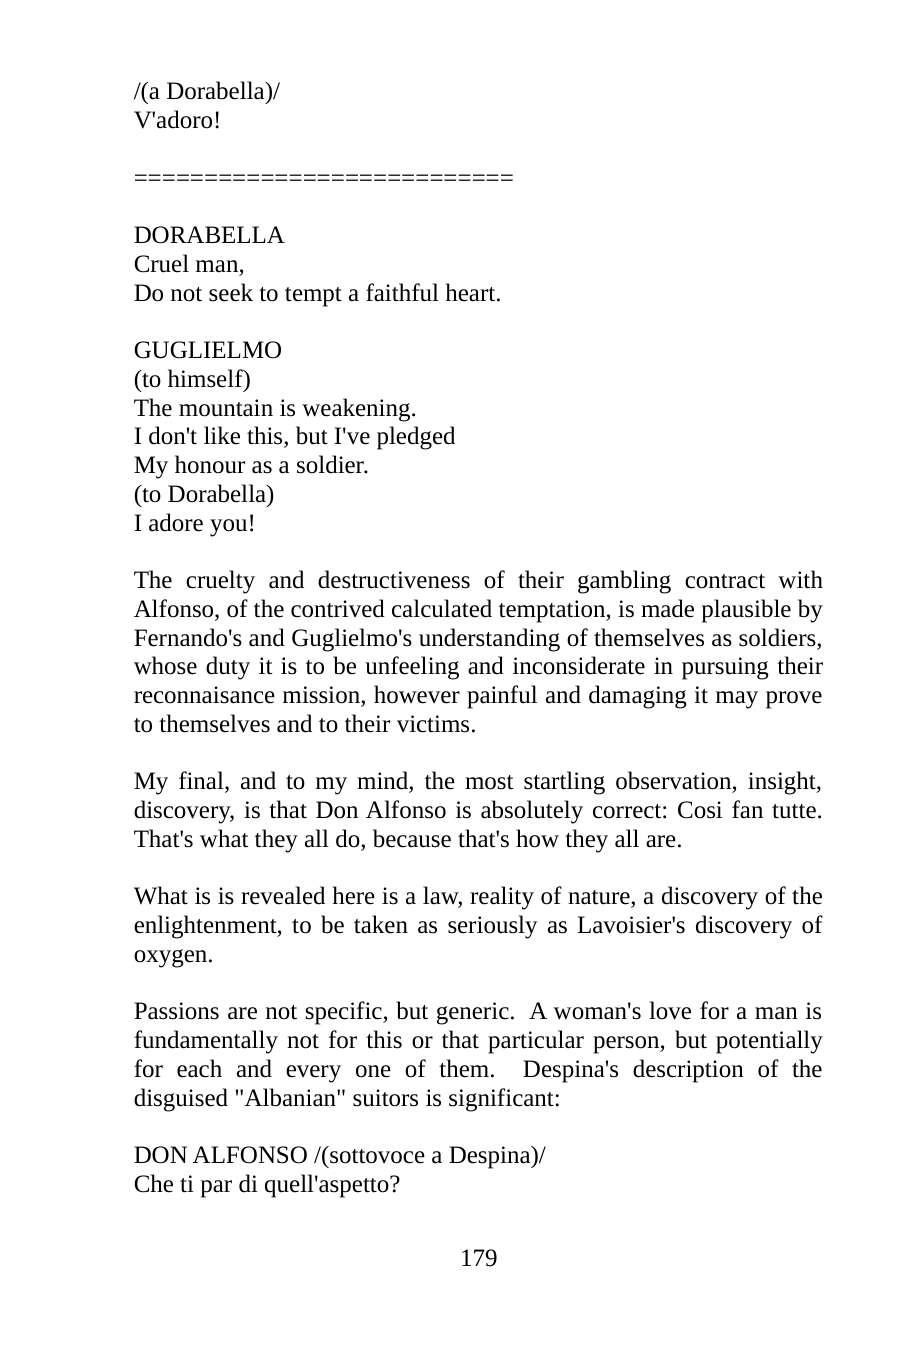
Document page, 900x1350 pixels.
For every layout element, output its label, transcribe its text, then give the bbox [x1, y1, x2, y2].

text GUGLIELMO [133, 335, 823, 364]
text Do not seek to tempt a faithful heart. [133, 278, 823, 306]
text What is is revealed here is a law, reality of nature, a discovery of the enlightenment, to be taken as seriously as Lavoisier's discovery of oxygen. [133, 881, 823, 968]
text (to Dorabella) [133, 479, 823, 508]
text The mountain is weakening. [133, 393, 823, 421]
text The cruelty and destructiveness of their gambling contract with Alfonso, of the contrived calculated temptation, is made plausible by Fernando's and Guglielmo's understanding of themselves as soldiers, whose duty it is to be unfeeling and inconsiderate in pursuing their reconnaisance mission, however painful and damaging it may prove to themselves and to their victims. [133, 565, 823, 738]
text I adore you! [133, 508, 823, 536]
text V'adoro! [133, 105, 823, 134]
text =========================== [133, 163, 823, 191]
text /(a Dorabella)/ [133, 76, 823, 105]
text Cruel man, [133, 249, 823, 278]
text DORABELLA [133, 220, 823, 249]
text My honour as a soldier. [133, 450, 823, 479]
text My final, and to my mind, the most startling observation, insight, discovery, is that Don Alfonso is absolutely correct: Cosi fan tutte. That's what they all do, because that's how they all are. [133, 766, 823, 853]
text DON ALFONSO /(sottovoce a Despina)/ [133, 1140, 823, 1169]
text Che ti par di quell'aspetto? [133, 1169, 823, 1198]
text (to himself) [133, 364, 823, 393]
text I don't like this, but I've pledged [133, 421, 823, 450]
text Passions are not specific, but generic. A woman's love for a man is fundamentally not for this or that particular person, but potentially for each and every one of them. Despina's description of the disguised "Albanian" suitors is significant: [133, 996, 823, 1111]
